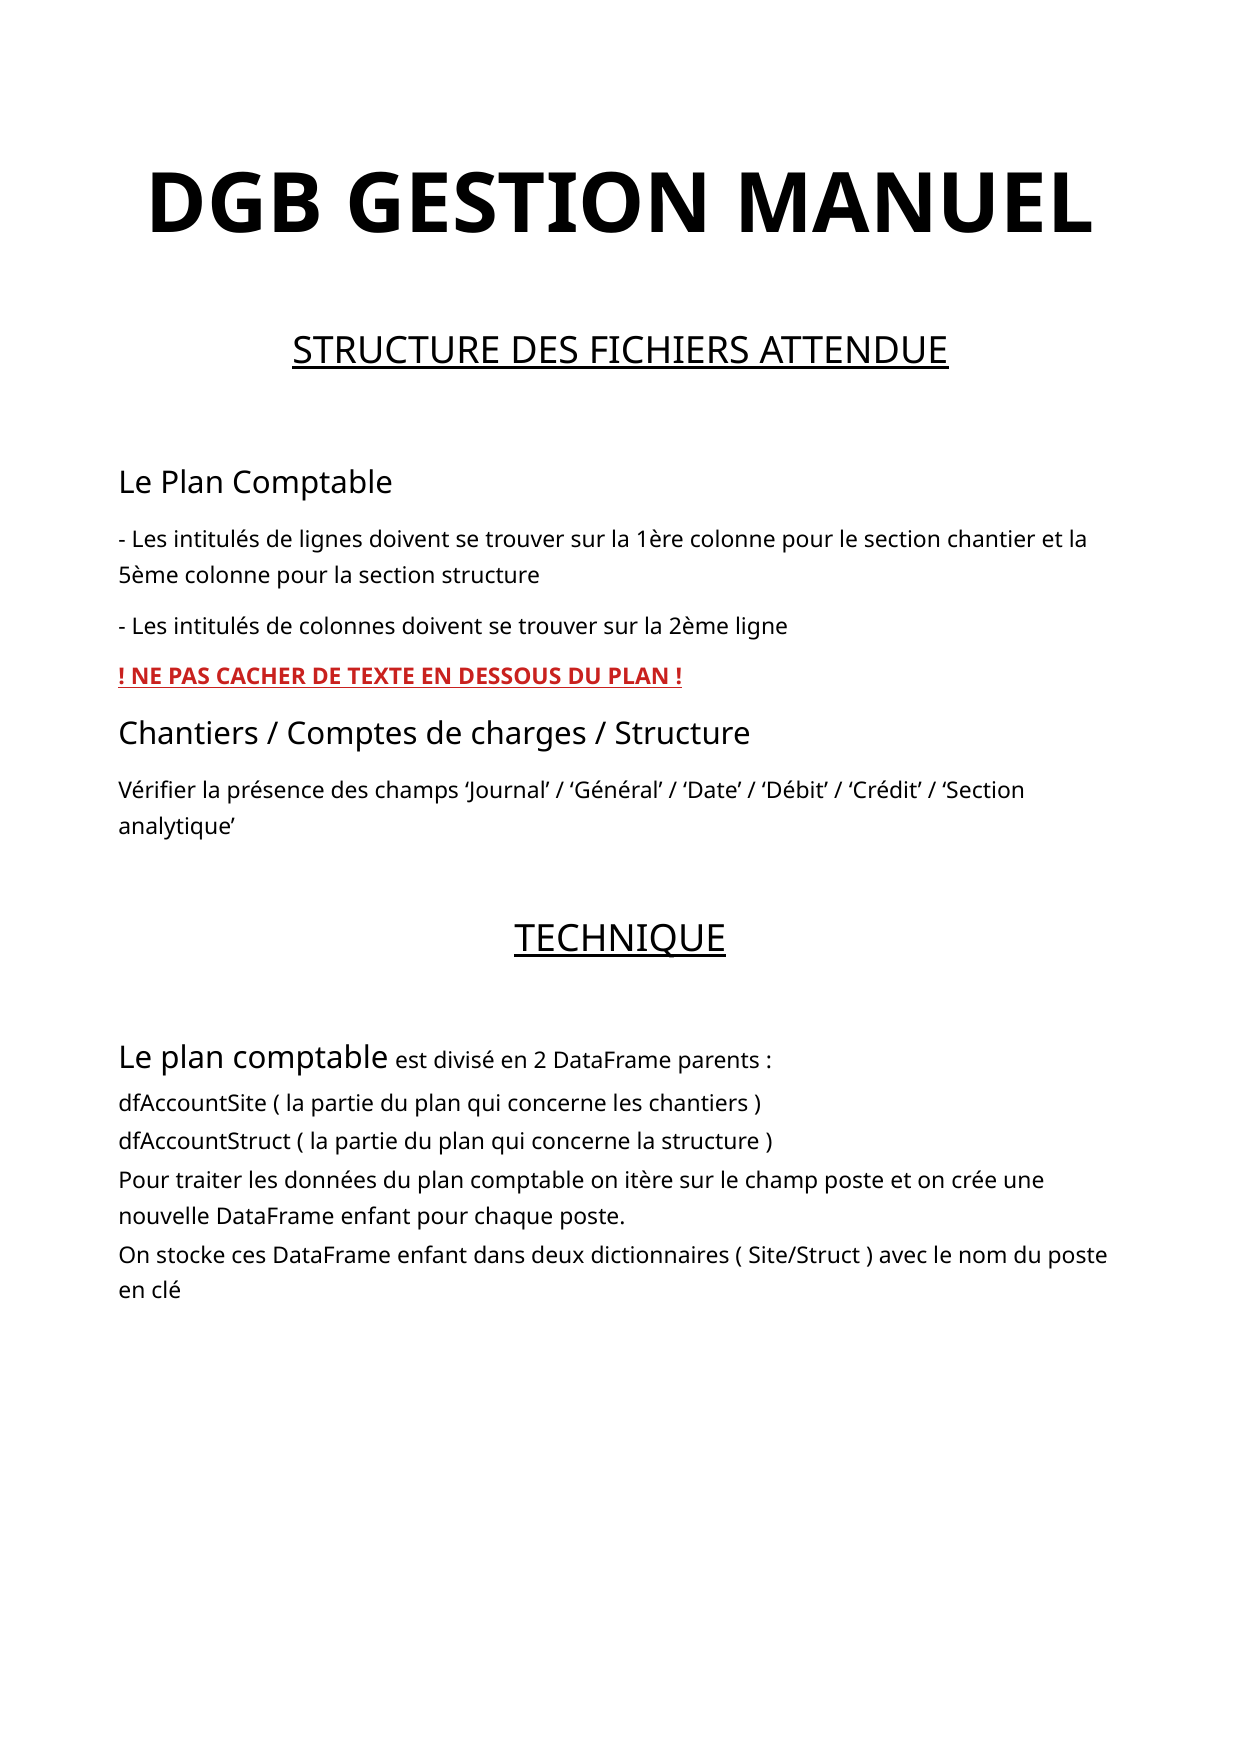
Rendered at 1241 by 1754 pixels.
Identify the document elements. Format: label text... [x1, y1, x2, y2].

text dfAccountStruct ( la partie du plan qui concerne la structure ) [118, 1125, 1122, 1157]
text ! NE PAS CACHER DE TEXTE EN DESSOUS DU PLAN ! [118, 660, 1122, 691]
text Pour traiter les données du plan comptable on itère sur le champ poste et on crée une nouvelle DataFrame enfant pour chaque poste. [118, 1164, 1122, 1231]
text Vérifier la présence des champs ‘Journal’ / ‘Général’ / ‘Date’ / ‘Débit’ / ‘Crédit’ / ‘Section analytique’ [118, 774, 1122, 841]
text On stocke ces DataFrame enfant dans deux dictionnaires ( Site/Struct ) avec le nom du poste en clé [118, 1238, 1122, 1306]
text Chantiers / Comptes de charges / Structure [118, 711, 1122, 753]
text TECHNIQUE [118, 911, 1122, 962]
title DGB GESTION MANUEL [118, 143, 1122, 257]
text Le plan comptable est divisé en 2 DataFrame parents : [118, 1035, 1122, 1078]
text - Les intitulés de lignes doivent se trouver sur la 1ère colonne pour le section chantier et la 5ème colonne pour la section structure [118, 523, 1122, 590]
text STRUCTURE DES FICHIERS ATTENDUE [118, 323, 1122, 374]
text Le Plan Comptable [118, 460, 1122, 502]
text - Les intitulés de colonnes doivent se trouver sur la 2ème ligne [118, 610, 1122, 641]
text dfAccountSite ( la partie du plan qui concerne les chantiers ) [118, 1087, 1122, 1118]
